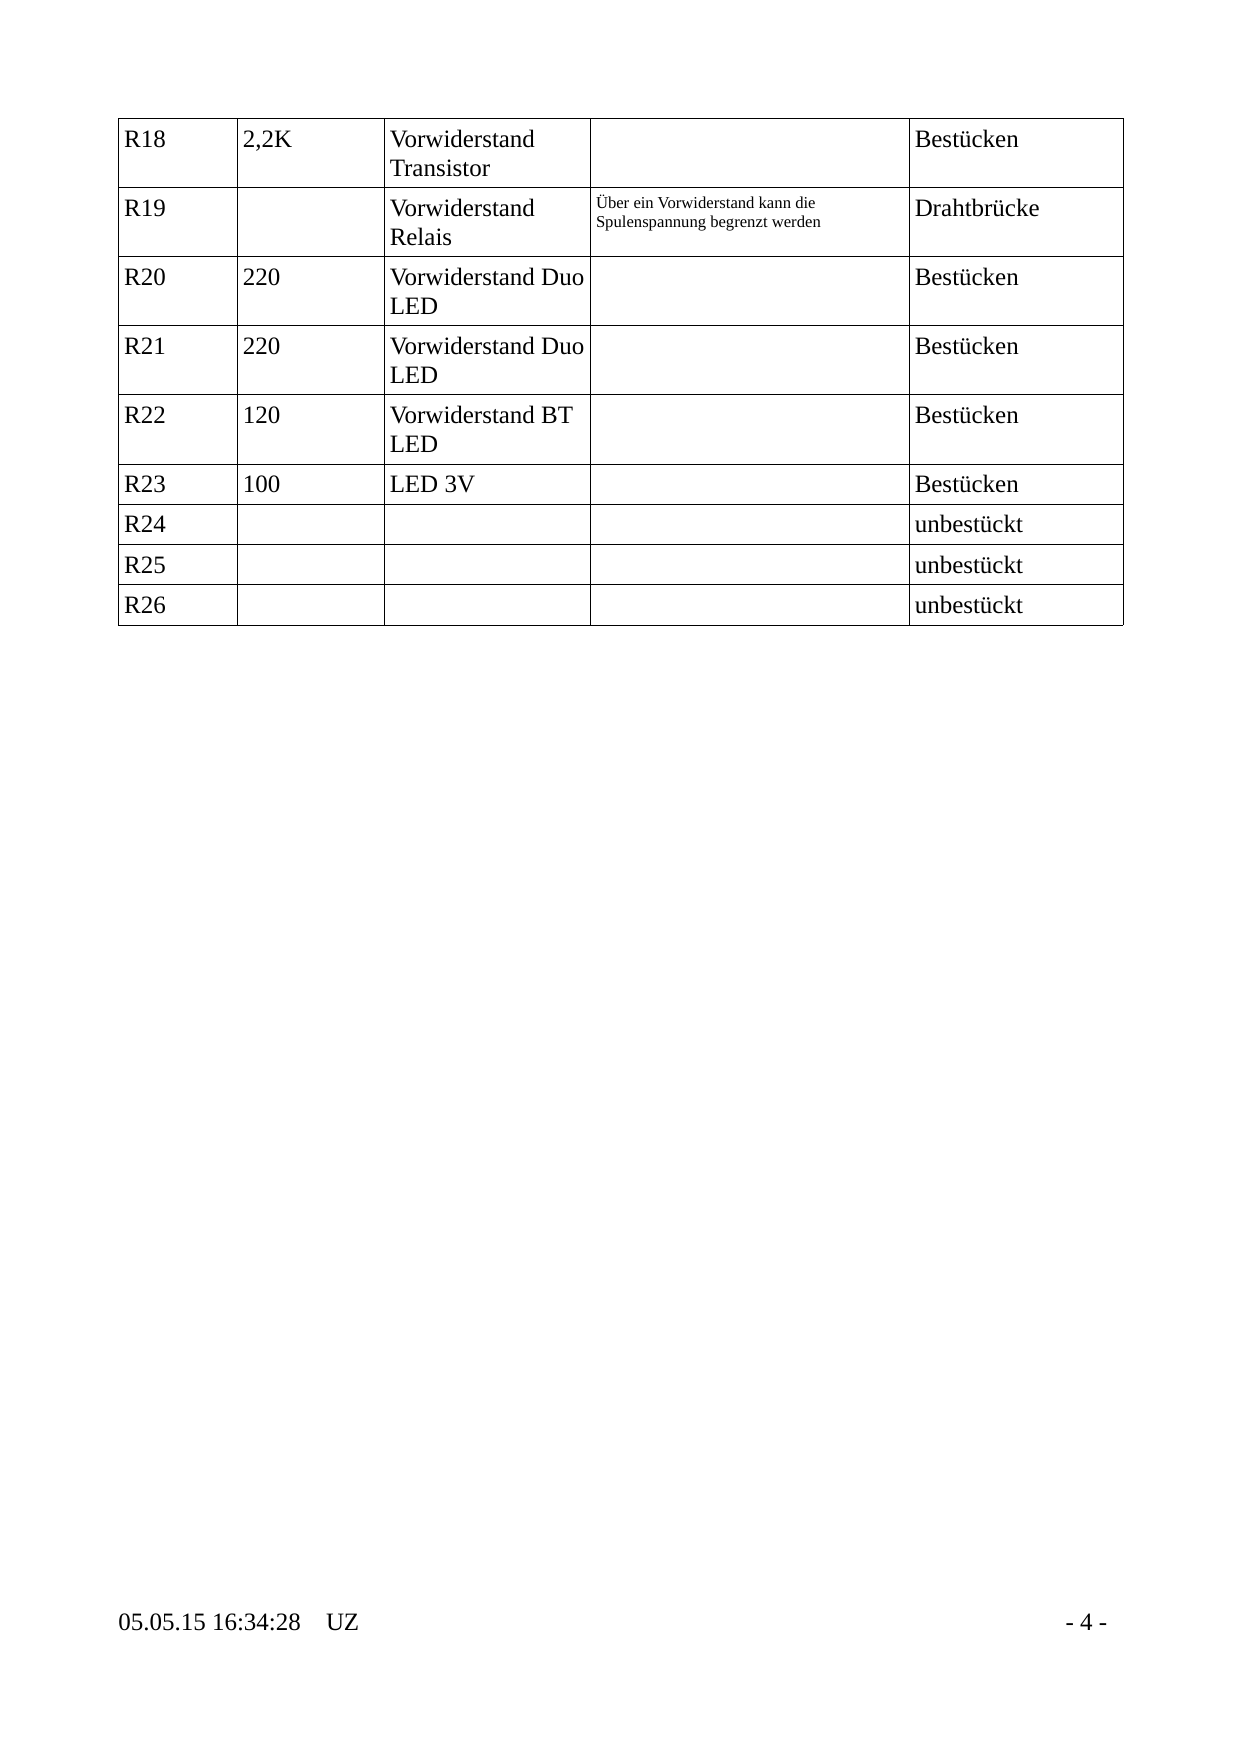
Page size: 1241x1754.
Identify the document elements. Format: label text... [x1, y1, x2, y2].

table_cell [385, 585, 590, 625]
table_cell unbestückt [910, 545, 1123, 584]
table_cell R25 [119, 545, 237, 584]
table_cell [385, 505, 590, 544]
table_cell [238, 585, 384, 625]
table_cell Bestücken [910, 395, 1123, 463]
table_cell Vorwiderstand Duo LED [385, 257, 590, 325]
table_cell [591, 505, 909, 544]
table_cell Bestücken [910, 326, 1123, 394]
table_cell 220 [238, 326, 384, 394]
table_cell [238, 505, 384, 544]
table_cell Über ein Vorwiderstand kann die Spulenspannung begrenzt werden [591, 188, 909, 256]
table_cell Bestücken [910, 119, 1123, 187]
table_cell LED 3V [385, 465, 590, 504]
table_cell 2,2K [238, 119, 384, 187]
table_cell Drahtbrücke [910, 188, 1123, 256]
table_cell 120 [238, 395, 384, 463]
table_cell Vorwiderstand Duo LED [385, 326, 590, 394]
table_cell R24 [119, 505, 237, 544]
table_cell Vorwiderstand Transistor [385, 119, 590, 187]
table_cell Bestücken [910, 257, 1123, 325]
table_cell [591, 326, 909, 394]
table_cell R23 [119, 465, 237, 504]
table_cell R19 [119, 188, 237, 256]
table_cell [385, 545, 590, 584]
table_cell [238, 545, 384, 584]
table_cell R18 [119, 119, 237, 187]
table_cell [591, 545, 909, 584]
table_cell R20 [119, 257, 237, 325]
table_cell R26 [119, 585, 237, 625]
table_cell [238, 188, 384, 256]
table_cell [591, 395, 909, 463]
table_cell [591, 257, 909, 325]
table_cell [591, 585, 909, 625]
table_cell Vorwiderstand BT LED [385, 395, 590, 463]
table_cell R22 [119, 395, 237, 463]
table_cell 220 [238, 257, 384, 325]
table_cell unbestückt [910, 585, 1123, 625]
table_cell [591, 119, 909, 187]
table_cell unbestückt [910, 505, 1123, 544]
table_cell 100 [238, 465, 384, 504]
table_cell Bestücken [910, 465, 1123, 504]
table_cell R21 [119, 326, 237, 394]
table_cell Vorwiderstand Relais [385, 188, 590, 256]
table_cell [591, 465, 909, 504]
